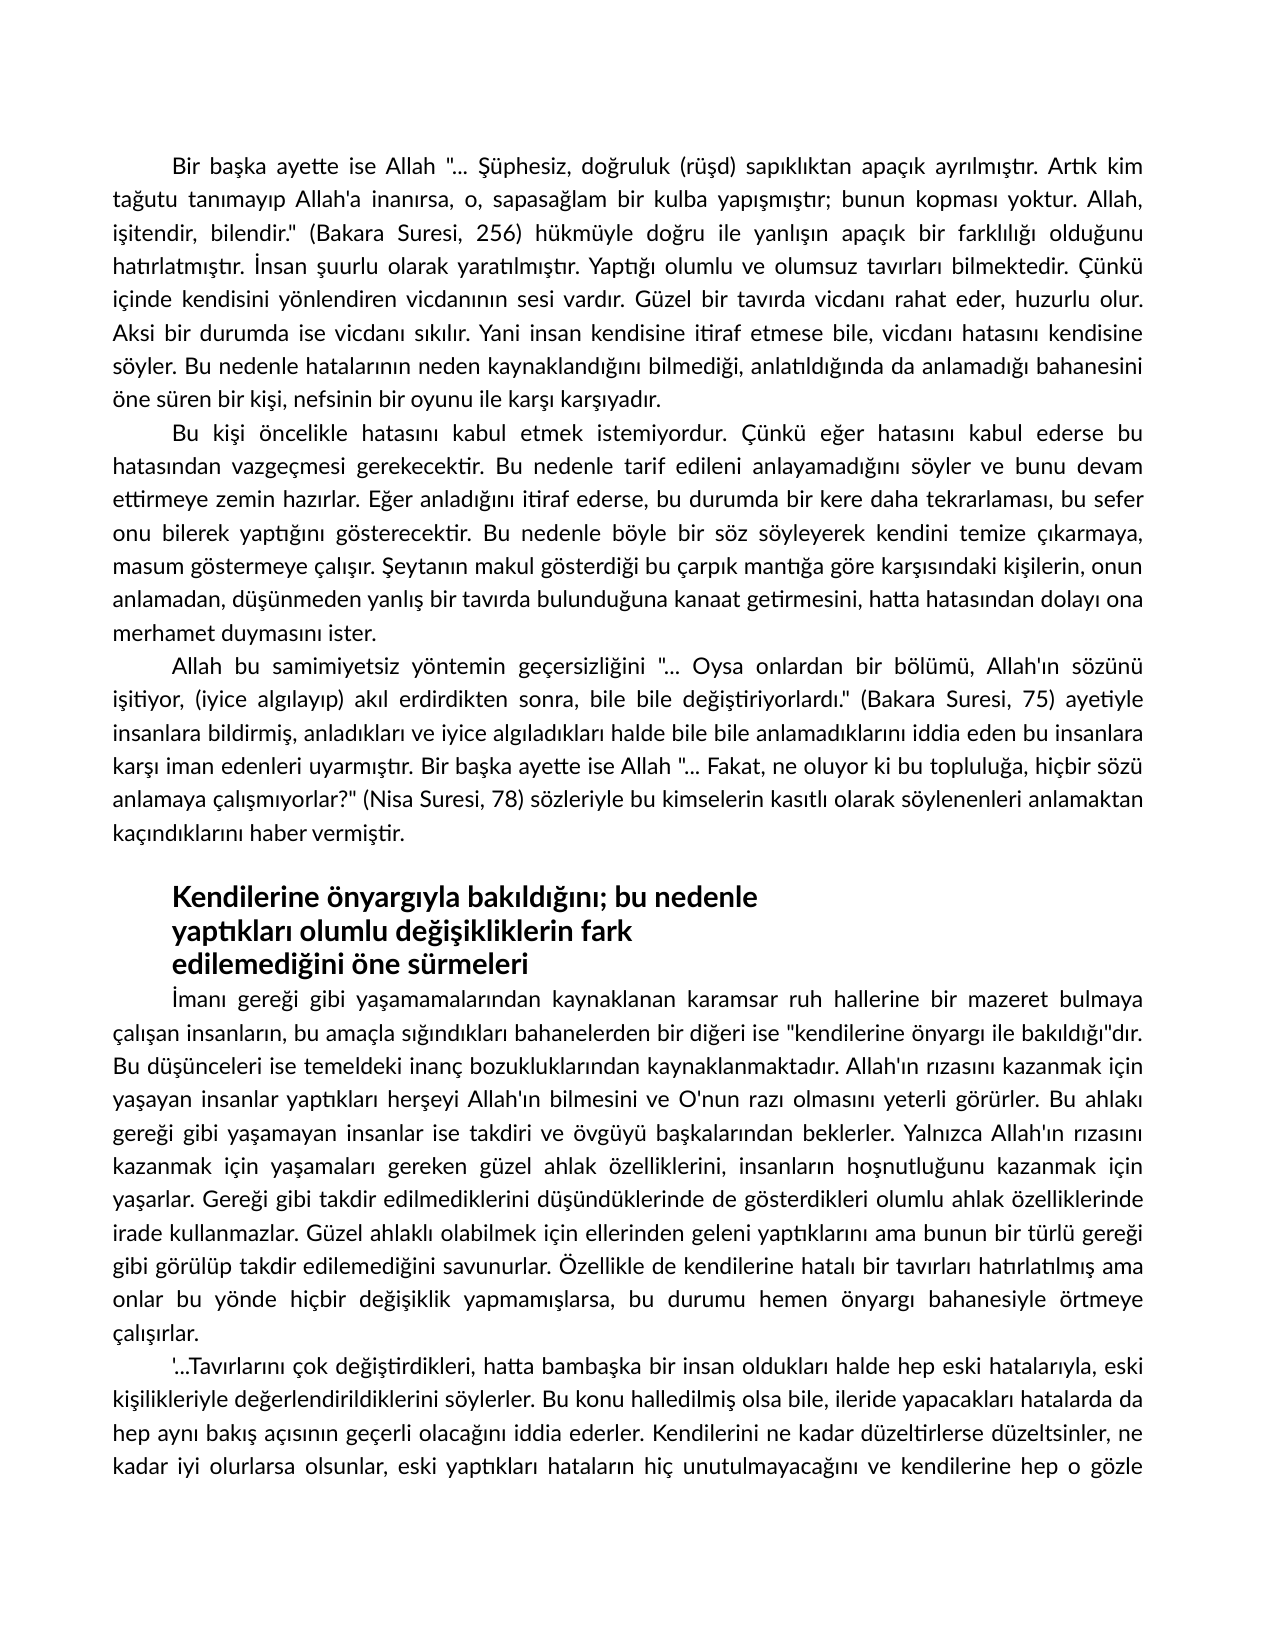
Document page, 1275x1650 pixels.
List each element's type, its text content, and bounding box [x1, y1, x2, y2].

text edilemediğini öne sürmeleri [112, 948, 1145, 981]
text Kendilerine önyargıyla bakıldığını; bu nedenle [112, 881, 1145, 914]
text yaptıkları olumlu değişikliklerin fark [112, 914, 1145, 948]
text '...Tavırlarını çok değiştirdikleri, hatta bambaşka bir insan oldukları halde hep eski hatalarıyla, eski kişilikleriyle değerlendirildiklerini söylerler. Bu konu halledilmiş olsa bile, ileride yapacakları hatalarda da hep aynı bakış açısının geçerli olacağını iddia ederler. Kendilerini ne kadar düzeltirlerse düzeltsinler, ne kadar iyi olurlarsa olsunlar, eski yaptıkları hataların hiç unutulmayacağını ve kendilerine hep o gözle [112, 1348, 1145, 1481]
text İmanı gereği gibi yaşamamalarından kaynaklanan karamsar ruh hallerine bir mazeret bulmaya çalışan insanların, bu amaçla sığındıkları bahanelerden bir diğeri ise "kendilerine önyargı ile bakıldığı"dır. Bu düşünceleri ise temeldeki inanç bozukluklarından kaynaklanmaktadır. Allah'ın rızasını kazanmak için yaşayan insanlar yaptıkları herşeyi Allah'ın bilmesini ve O'nun razı olmasını yeterli görürler. Bu ahlakı gereği gibi yaşamayan insanlar ise takdiri ve övgüyü başkalarından beklerler. Yalnızca Allah'ın rızasını kazanmak için yaşamaları gereken güzel ahlak özelliklerini, insanların hoşnutluğunu kazanmak için yaşarlar. Gereği gibi takdir edilmediklerini düşündüklerinde de gösterdikleri olumlu ahlak özelliklerinde irade kullanmazlar. Güzel ahlaklı olabilmek için ellerinden geleni yaptıklarını ama bunun bir türlü gereği gibi görülüp takdir edilemediğini savunurlar. Özellikle de kendilerine hatalı bir tavırları hatırlatılmış ama onlar bu yönde hiçbir değişiklik yapmamışlarsa, bu durumu hemen önyargı bahanesiyle örtmeye çalışırlar. [112, 981, 1145, 1348]
text Allah bu samimiyetsiz yöntemin geçersizliğini "... Oysa onlardan bir bölümü, Allah'ın sözünü işitiyor, (iyice algılayıp) akıl erdirdikten sonra, bile bile değiştiriyorlardı." (Bakara Suresi, 75) ayetiyle insanlara bildirmiş, anladıkları ve iyice algıladıkları halde bile bile anlamadıklarını iddia eden bu insanlara karşı iman edenleri uyarmıştır. Bir başka ayette ise Allah "... Fakat, ne oluyor ki bu topluluğa, hiçbir sözü anlamaya çalışmıyorlar?" (Nisa Suresi, 78) sözleriyle bu kimselerin kasıtlı olarak söylenenleri anlamaktan kaçındıklarını haber vermiştir. [112, 648, 1145, 848]
text Bir başka ayette ise Allah "... Şüphesiz, doğruluk (rüşd) sapıklıktan apaçık ayrılmıştır. Artık kim tağutu tanımayıp Allah'a inanırsa, o, sapasağlam bir kulba yapışmıştır; bunun kopması yoktur. Allah, işitendir, bilendir." (Bakara Suresi, 256) hükmüyle doğru ile yanlışın apaçık bir farklılığı olduğunu hatırlatmıştır. İnsan şuurlu olarak yaratılmıştır. Yaptığı olumlu ve olumsuz tavırları bilmektedir. Çünkü içinde kendisini yönlendiren vicdanının sesi vardır. Güzel bir tavırda vicdanı rahat eder, huzurlu olur. Aksi bir durumda ise vicdanı sıkılır. Yani insan kendisine itiraf etmese bile, vicdanı hatasını kendisine söyler. Bu nedenle hatalarının neden kaynaklandığını bilmediği, anlatıldığında da anlamadığı bahanesini öne süren bir kişi, nefsinin bir oyunu ile karşı karşıyadır. [112, 148, 1145, 414]
text Bu kişi öncelikle hatasını kabul etmek istemiyordur. Çünkü eğer hatasını kabul ederse bu hatasından vazgeçmesi gerekecektir. Bu nedenle tarif edileni anlayamadığını söyler ve bunu devam ettirmeye zemin hazırlar. Eğer anladığını itiraf ederse, bu durumda bir kere daha tekrarlaması, bu sefer onu bilerek yaptığını gösterecektir. Bu nedenle böyle bir söz söyleyerek kendini temize çıkarmaya, masum göstermeye çalışır. Şeytanın makul gösterdiği bu çarpık mantığa göre karşısındaki kişilerin, onun anlamadan, düşünmeden yanlış bir tavırda bulunduğuna kanaat getirmesini, hatta hatasından dolayı ona merhamet duymasını ister. [112, 414, 1145, 648]
